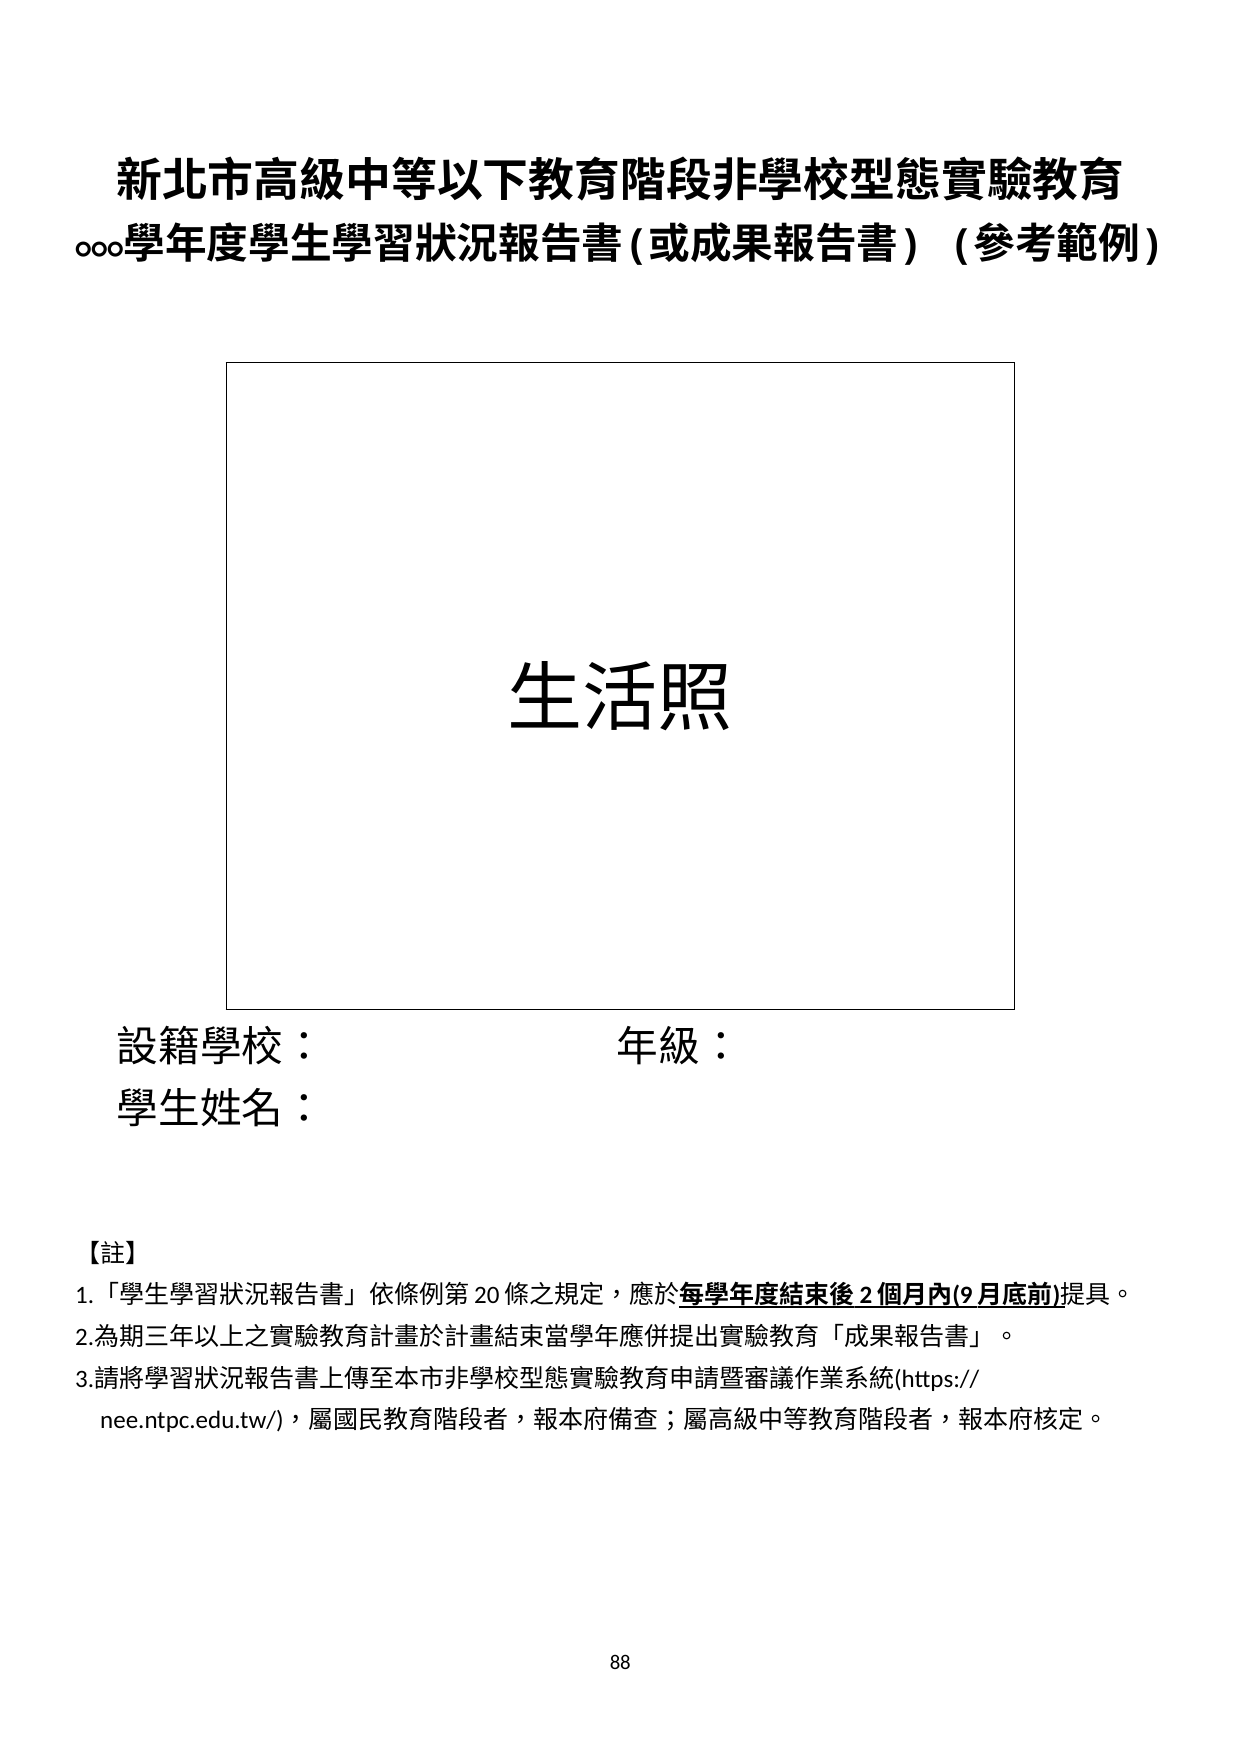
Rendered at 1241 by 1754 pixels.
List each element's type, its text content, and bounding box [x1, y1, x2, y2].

text 3.請將學習狀況報告書上傳至本市非學校型態實驗教育申請暨審議作業系統(https://nee.ntpc.edu.tw/)，屬國民教育階段者，報本府備查；屬高級中等教育階段者，報本府核定。 [75, 1353, 1165, 1436]
text 學生姓名： [75, 1073, 1165, 1135]
text 2.為期三年以上之實驗教育計畫於計畫結束當學年應併提出實驗教育「成果報告書」。 [75, 1311, 1165, 1353]
table_header 生活照 [227, 363, 1014, 1009]
text 新北市高級中等以下教育階段非學校型態實驗教育 [75, 143, 1165, 210]
text 設籍學校： 年級： [75, 1010, 1165, 1073]
text 【註】 [75, 1228, 1165, 1269]
text 1.「學生學習狀況報告書」依條例第20條之規定，應於每學年度結束後2個月內(9月底前)提具。 [75, 1269, 1165, 1311]
text ○○○學年度學生學習狀況報告書(或成果報告書) (參考範例) [75, 210, 1165, 270]
